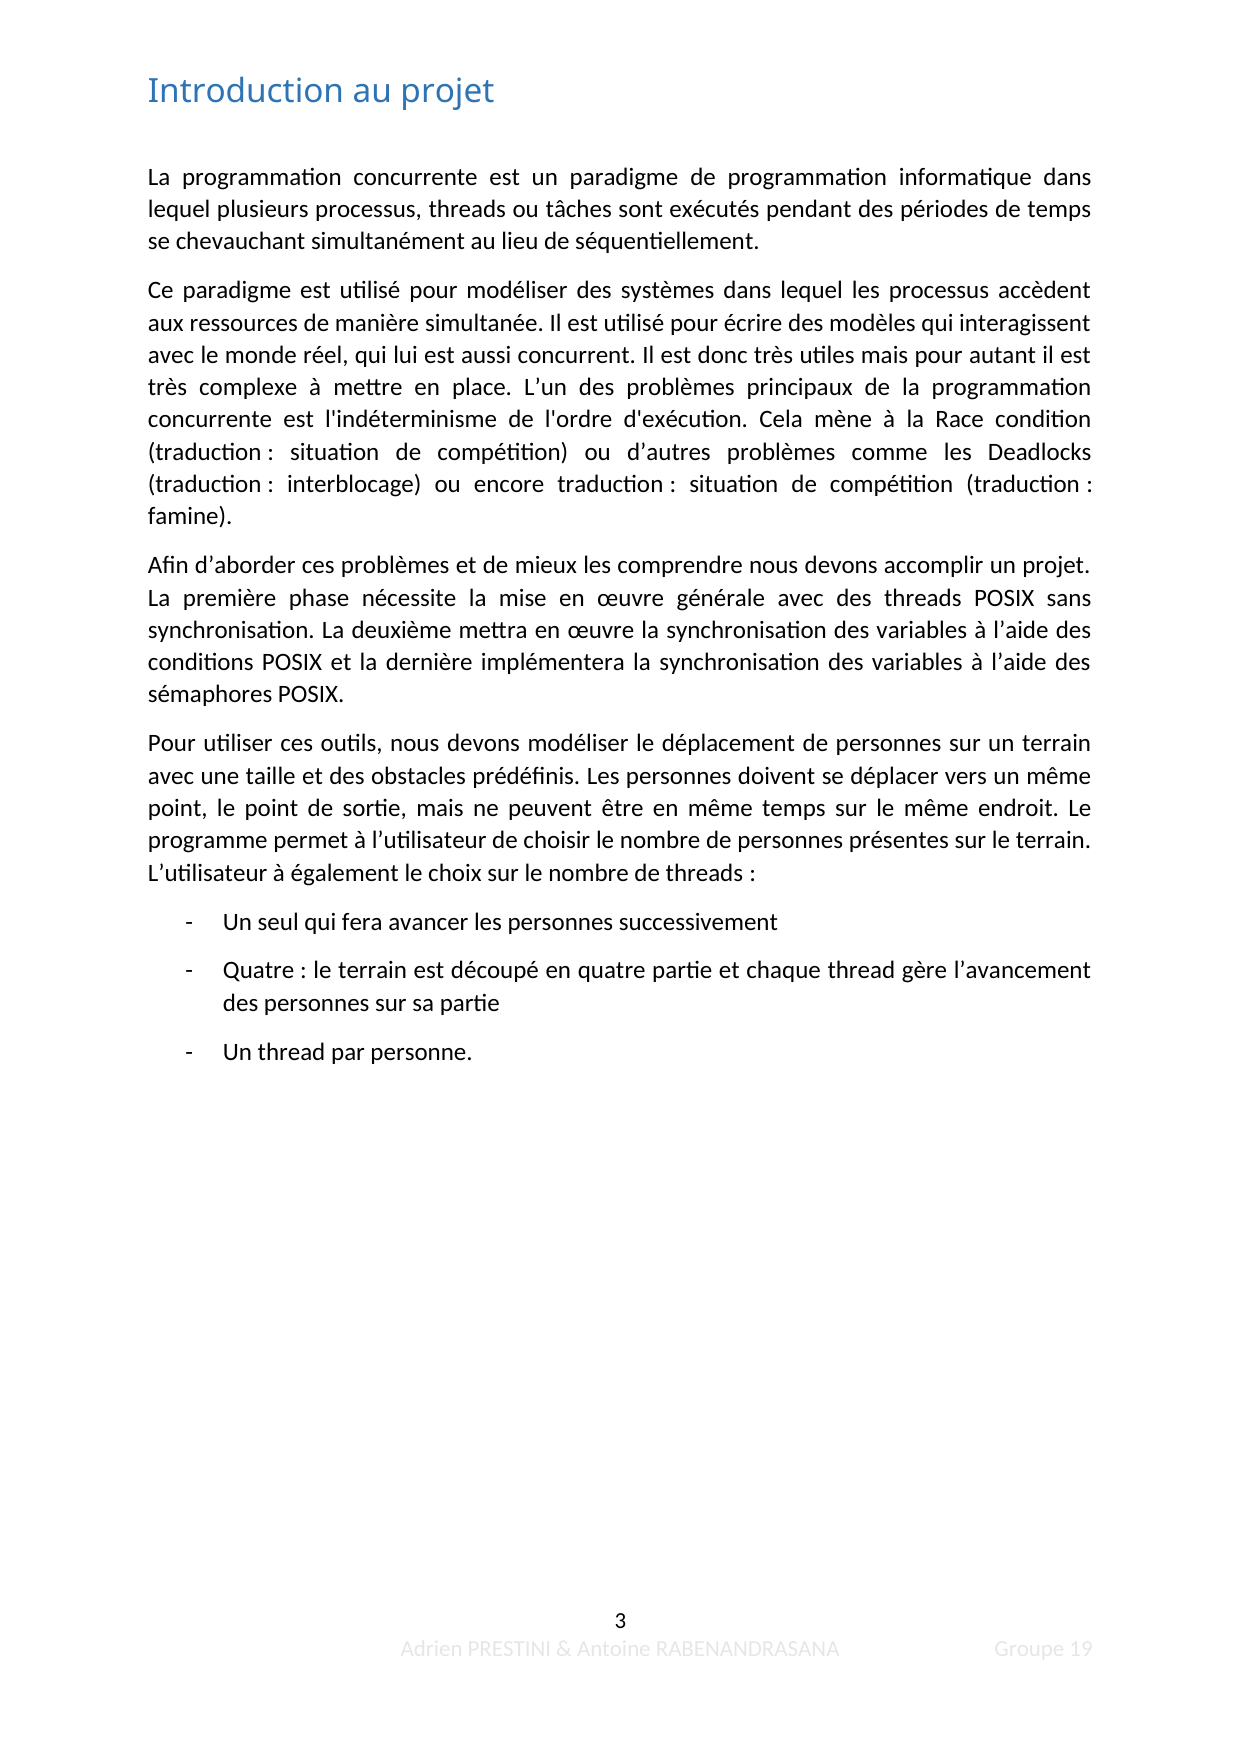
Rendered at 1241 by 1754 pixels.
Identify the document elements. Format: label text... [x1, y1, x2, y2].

text Ce paradigme est utilisé pour modéliser des systèmes dans lequel les processus accèdent aux ressources de manière simultanée. Il est utilisé pour écrire des modèles qui interagissent avec le monde réel, qui lui est aussi concurrent. Il est donc très utiles mais pour autant il est très complexe à mettre en place. L’un des problèmes principaux de la programmation concurrente est l'indéterminisme de l'ordre d'exécution. Cela mène à la Race condition (traduction : situation de compétition) ou d’autres problèmes comme les Deadlocks (traduction : interblocage) ou encore traduction : situation de compétition (traduction : famine). [148, 274, 1093, 531]
list Un seul qui fera avancer les personnes successivement [185, 906, 1093, 936]
list Quatre : le terrain est découpé en quatre partie et chaque thread gère l’avancement des personnes sur sa partie [185, 954, 1093, 1017]
subtitle Introduction au projet [148, 66, 1093, 112]
text Pour utiliser ces outils, nous devons modéliser le déplacement de personnes sur un terrain avec une taille et des obstacles prédéfinis. Les personnes doivent se déplacer vers un même point, le point de sortie, mais ne peuvent être en même temps sur le même endroit. Le programme permet à l’utilisateur de choisir le nombre de personnes présentes sur le terrain. L’utilisateur à également le choix sur le nombre de threads : [148, 727, 1093, 887]
text Afin d’aborder ces problèmes et de mieux les comprendre nous devons accomplir un projet. La première phase nécessite la mise en œuvre générale avec des threads POSIX sans synchronisation. La deuxième mettra en œuvre la synchronisation des variables à l’aide des conditions POSIX et la dernière implémentera la synchronisation des variables à l’aide des sémaphores POSIX. [148, 549, 1093, 709]
list Un thread par personne. [185, 1036, 1093, 1066]
text La programmation concurrente est un paradigme de programmation informatique dans lequel plusieurs processus, threads ou tâches sont exécutés pendant des périodes de temps se chevauchant simultanément au lieu de séquentiellement. [148, 161, 1093, 256]
